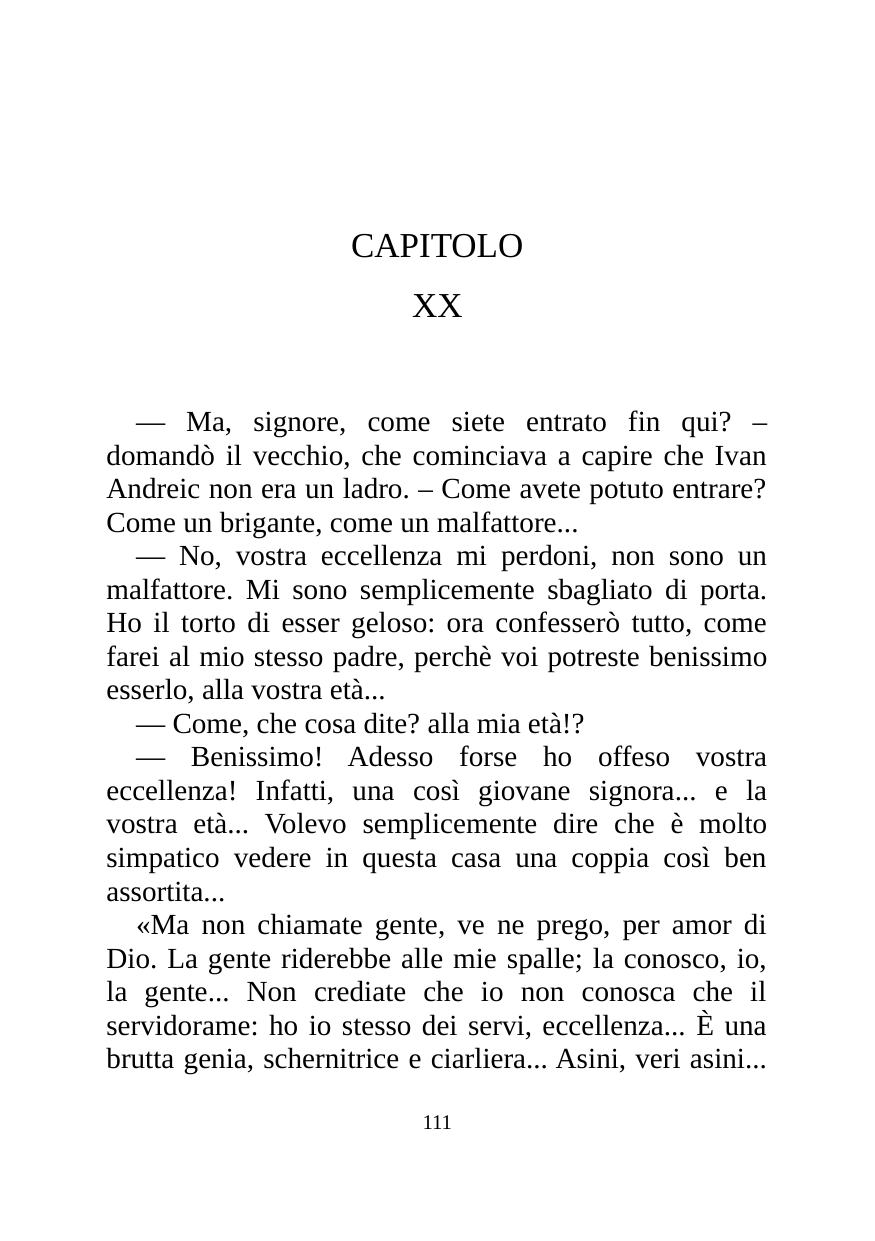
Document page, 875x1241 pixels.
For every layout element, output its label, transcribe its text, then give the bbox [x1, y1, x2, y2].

subtitle CAPITOLO XX [106, 224, 768, 325]
text — Benissimo! Adesso forse ho offeso vostra eccellenza! Infatti, una così giovane signora... e la vostra età... Volevo semplicemente dire che è molto simpatico vedere in questa casa una coppia così ben assortita... [106, 739, 768, 907]
text «Ma non chiamate gente, ve ne prego, per amor di Dio. La gente riderebbe alle mie spalle; la conosco, io, la gente... Non crediate che io non conosca che il servidorame: ho io stesso dei servi, eccellenza... È una brutta genia, schernitrice e ciarliera... Asini, veri asini... [106, 907, 768, 1075]
text — Come, che cosa dite? alla mia età!? [106, 706, 768, 739]
text — Ma, signore, come siete entrato fin qui? – domandò il vecchio, che cominciava a capire che Ivan Andreic non era un ladro. – Come avete potuto entrare? Come un brigante, come un malfattore... [106, 404, 768, 538]
text — No, vostra eccellenza mi perdoni, non sono un malfattore. Mi sono semplicemente sbagliato di porta. Ho il torto di esser geloso: ora confesserò tutto, come farei al mio stesso padre, perchè voi potreste benissimo esserlo, alla vostra età... [106, 538, 768, 706]
